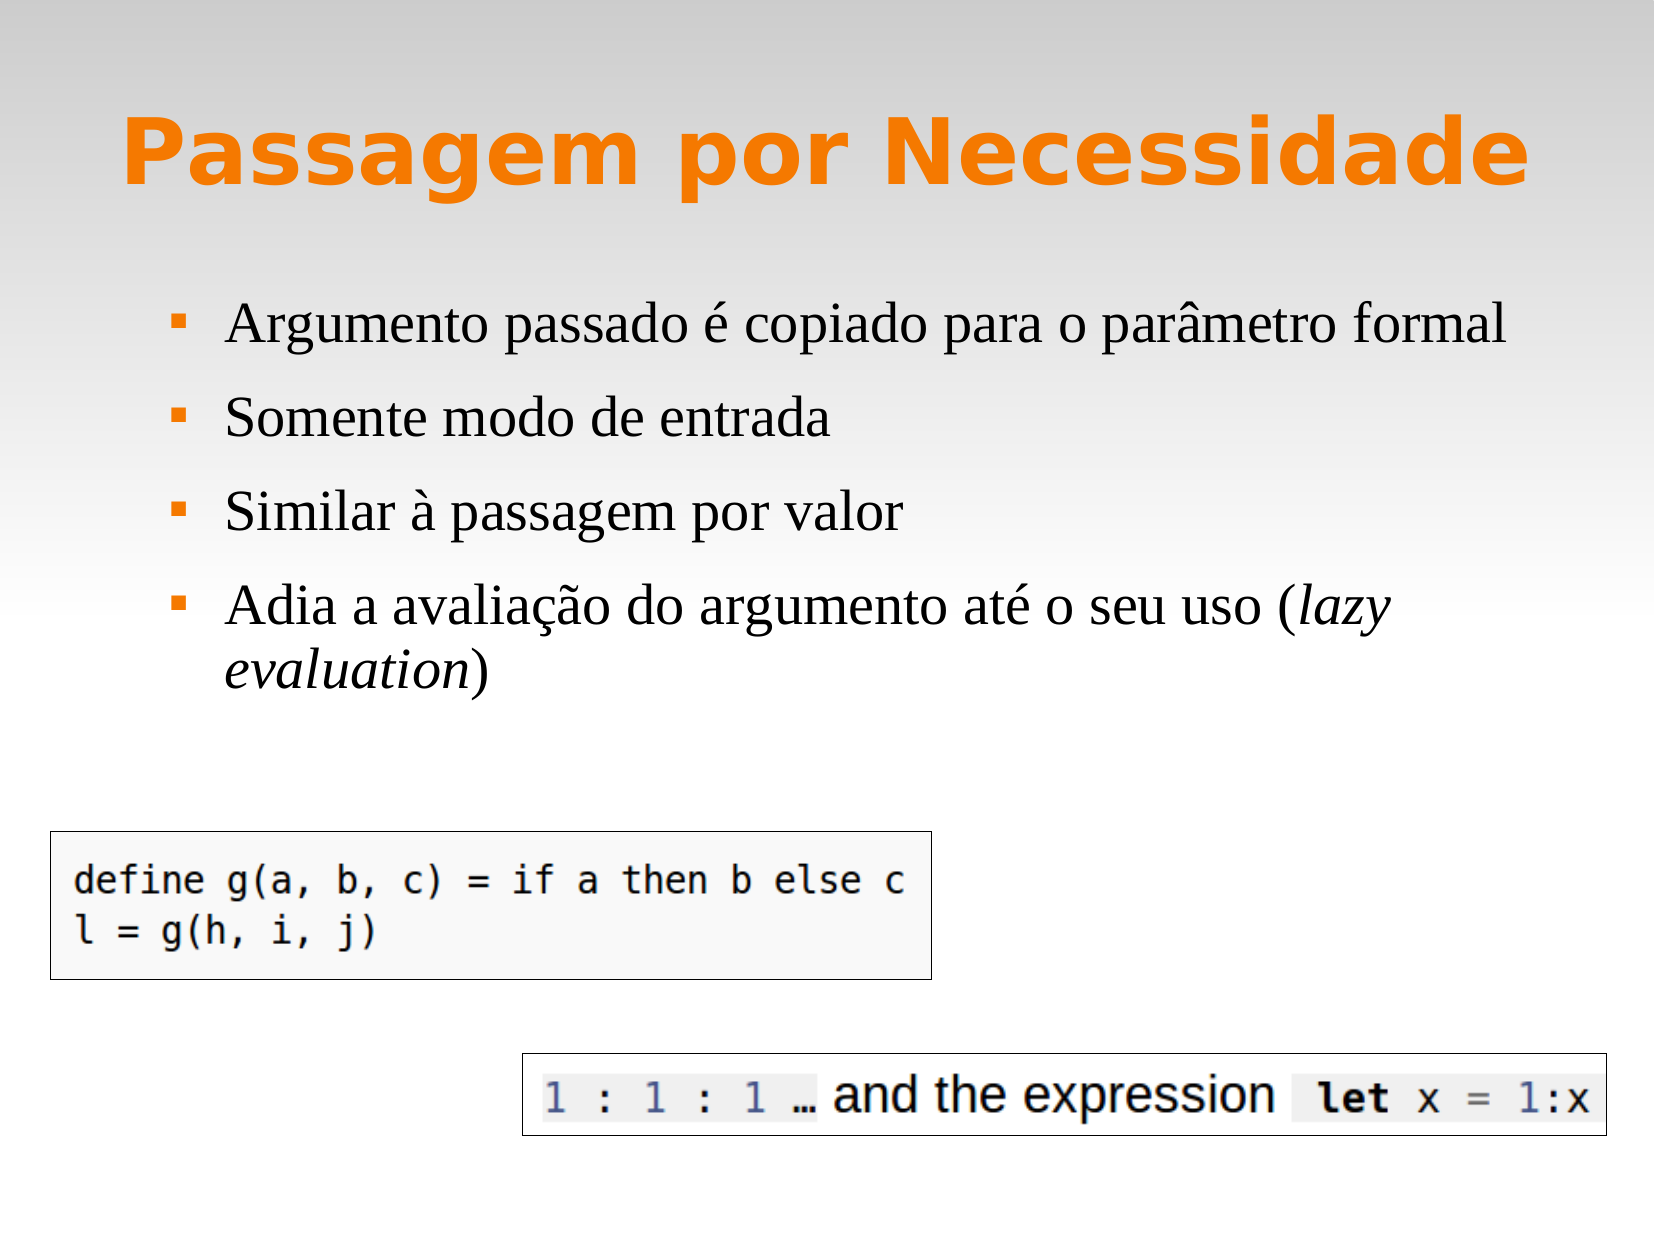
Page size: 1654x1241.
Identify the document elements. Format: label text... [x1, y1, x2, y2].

picture [522, 1053, 1607, 1136]
title Passagem por Necessidade [82, 49, 1571, 257]
picture [50, 831, 932, 980]
list Argumento passado é copiado para o parâmetro formal Somente modo de entrada Similar à passagem por valor Adia a avaliação do argumento até o seu uso (lazy evaluation) [82, 290, 1571, 1109]
